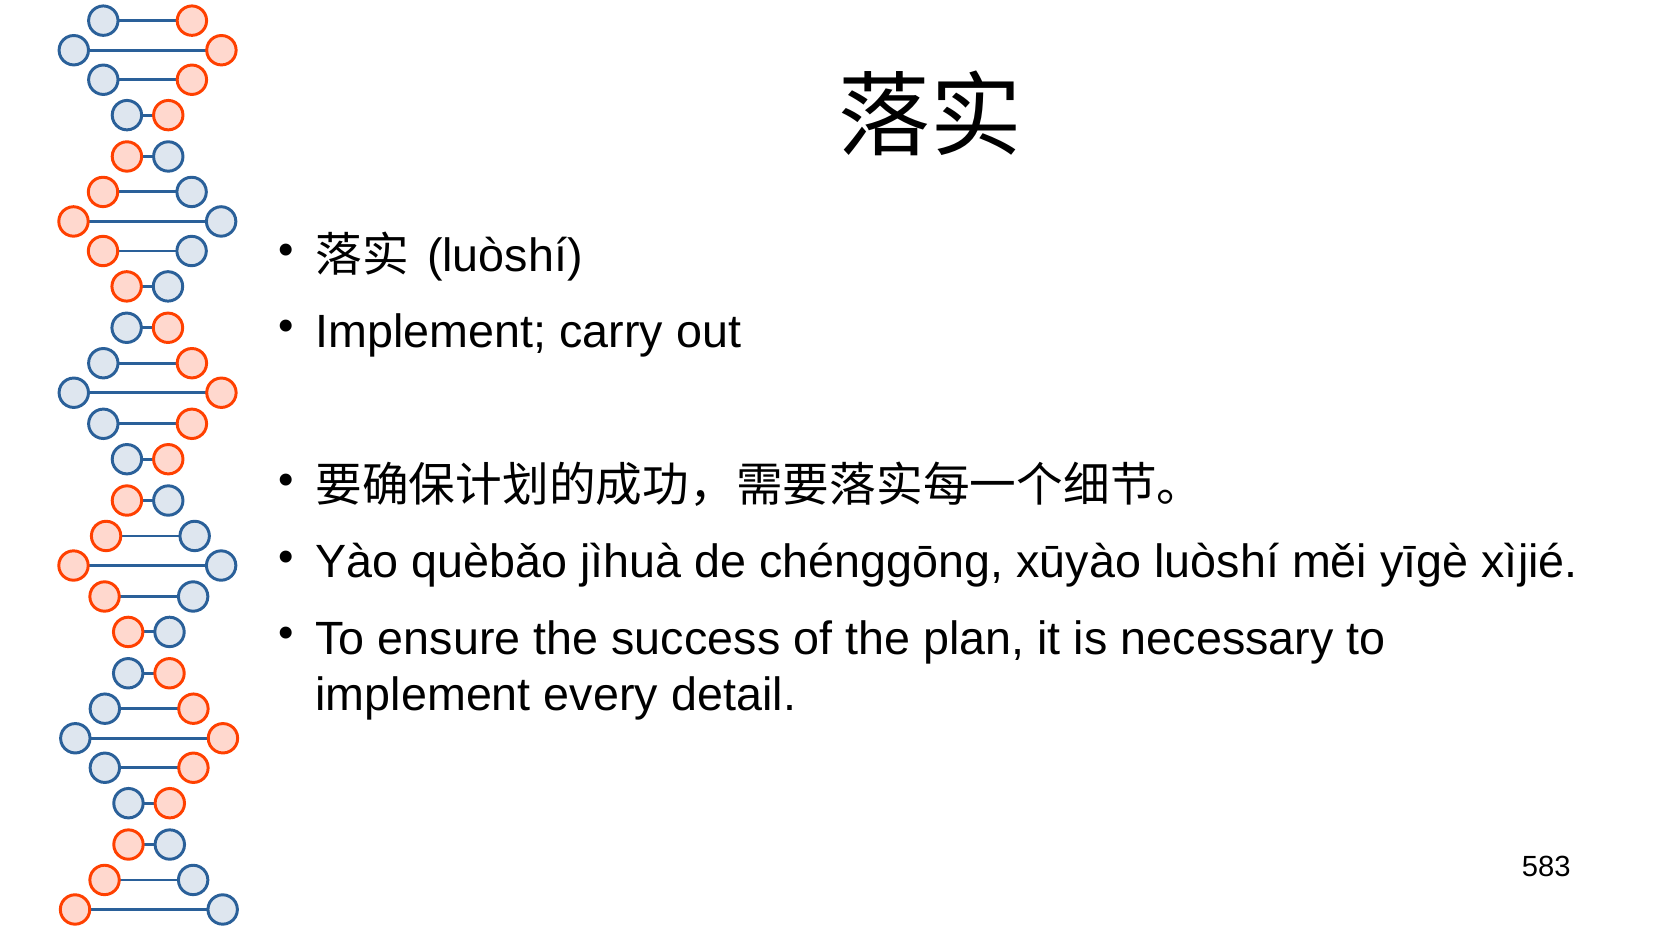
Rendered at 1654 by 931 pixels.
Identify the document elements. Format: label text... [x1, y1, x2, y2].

list 落实 (luòshí) Implement; carry out 要确保计划的成功，需要落实每一个细节。 Yào quèbǎo jìhuà de chénggōng, xūyào luòshí měi yīgè xìjié. To ensure the success of the plan, it is necessary to implement every detail. [265, 224, 1595, 764]
title 落实 [265, 35, 1595, 189]
